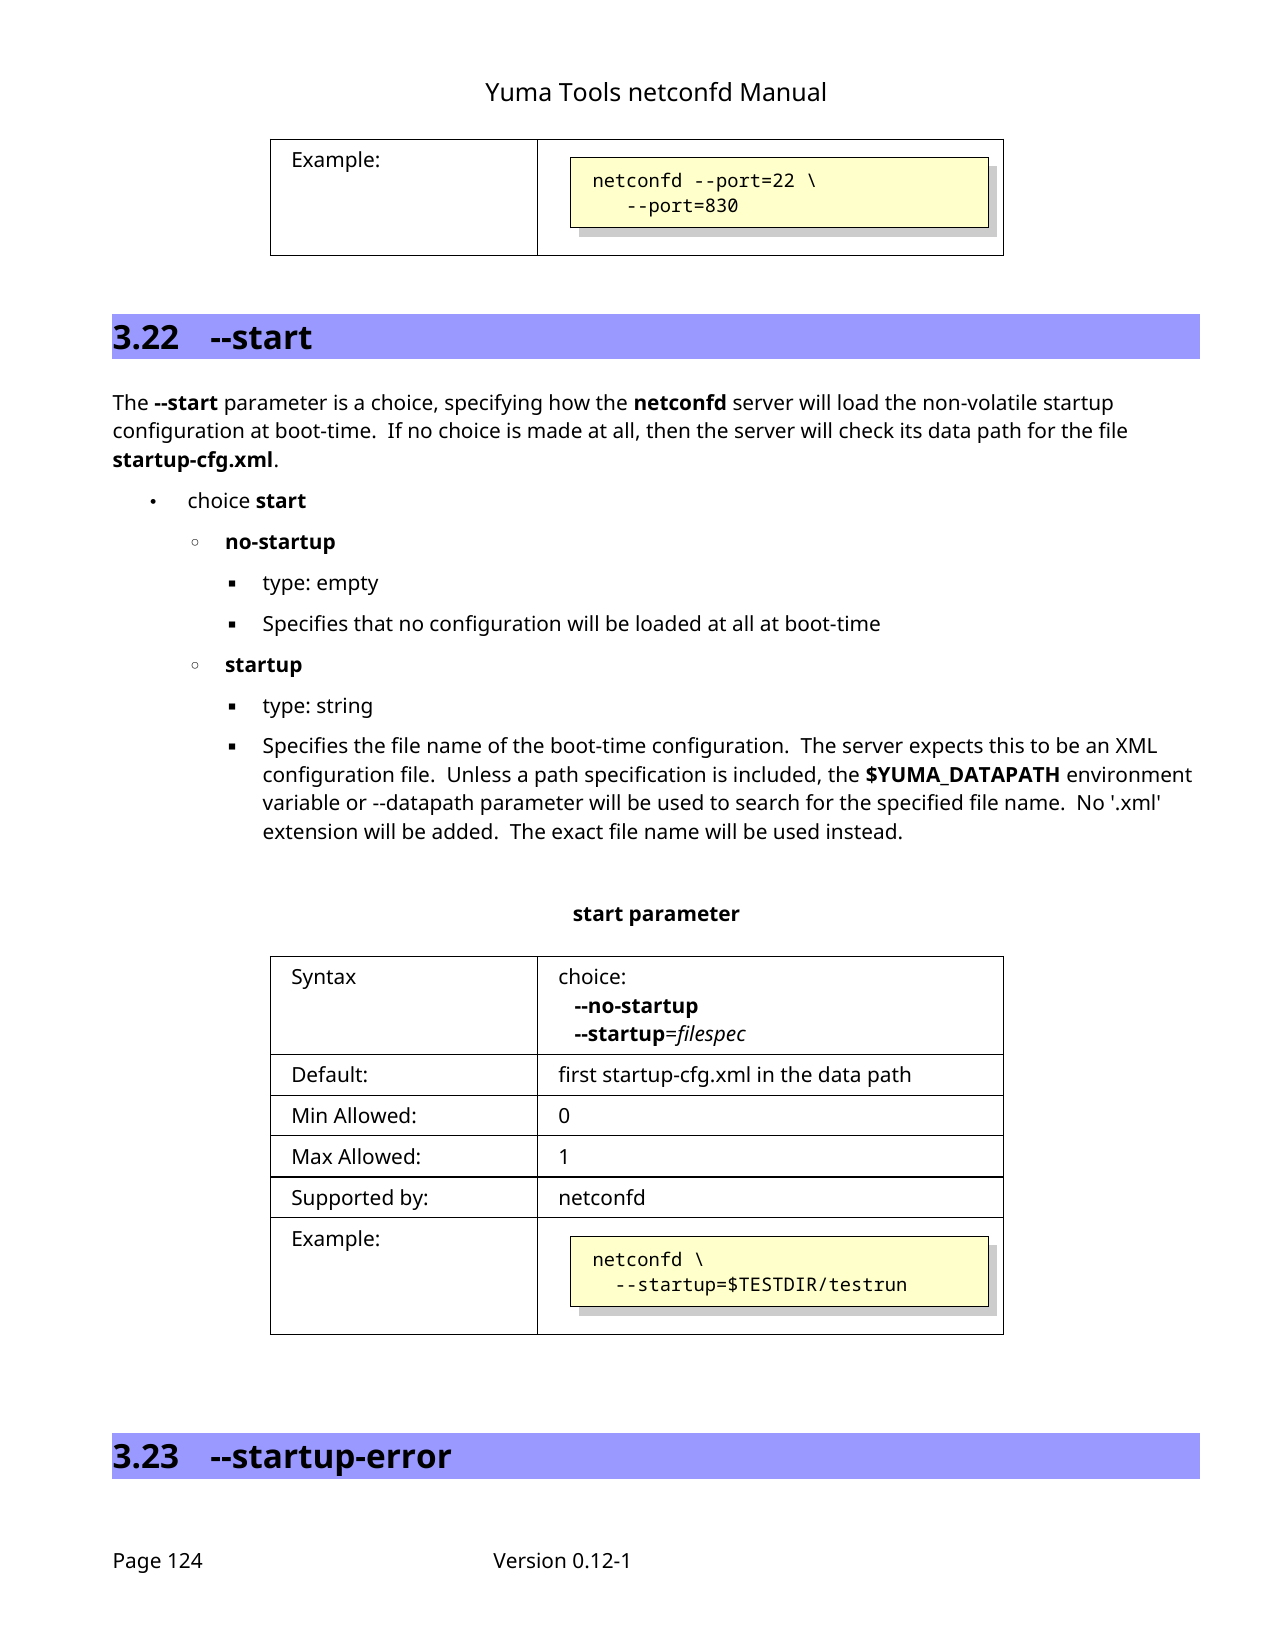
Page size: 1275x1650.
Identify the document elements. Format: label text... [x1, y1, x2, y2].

list startup [187, 650, 1200, 678]
table_cell Min Allowed: [271, 1096, 537, 1135]
table_cell Example: [271, 1218, 537, 1334]
subtitle start parameter [127, 899, 1185, 927]
text The --start parameter is a choice, specifying how the netconfd server will load the non-volatile startup configuration at boot-time. If no choice is made at all, then the server will check its data path for the file startup-cfg.xml. [112, 388, 1200, 473]
list type: string [225, 691, 1200, 719]
table_cell 1 [538, 1136, 1003, 1176]
list no-startup [187, 527, 1200, 555]
list Specifies the file name of the boot-time configuration. The server expects this to be an XML configuration file. Unless a path specification is included, the $YUMA_DATAPATH environment variable or --datapath parameter will be used to search for the specified file name. No '.xml' extension will be added. The exact file name will be used instead. [225, 732, 1200, 845]
table_cell netconfd --port=22 \ --port=830 [538, 140, 1003, 255]
table_cell netconfd [538, 1178, 1003, 1217]
table_header choice: --no-startup --startup=filespec [538, 957, 1003, 1053]
list type: empty [225, 568, 1200, 596]
table_header Syntax [271, 957, 537, 1053]
list choice start [150, 486, 1200, 514]
table_cell netconfd \ --startup=$TESTDIR/testrun [538, 1218, 1003, 1334]
subtitle --startup-error [112, 1433, 1200, 1479]
table_cell first startup-cfg.xml in the data path [538, 1055, 1003, 1094]
list Specifies that no configuration will be loaded at all at boot-time [225, 609, 1200, 637]
table_cell Default: [271, 1055, 537, 1094]
subtitle --start [112, 314, 1200, 359]
table_cell Example: [271, 140, 537, 255]
table_cell 0 [538, 1096, 1003, 1135]
table_cell Supported by: [271, 1178, 537, 1217]
table_cell Max Allowed: [271, 1136, 537, 1176]
